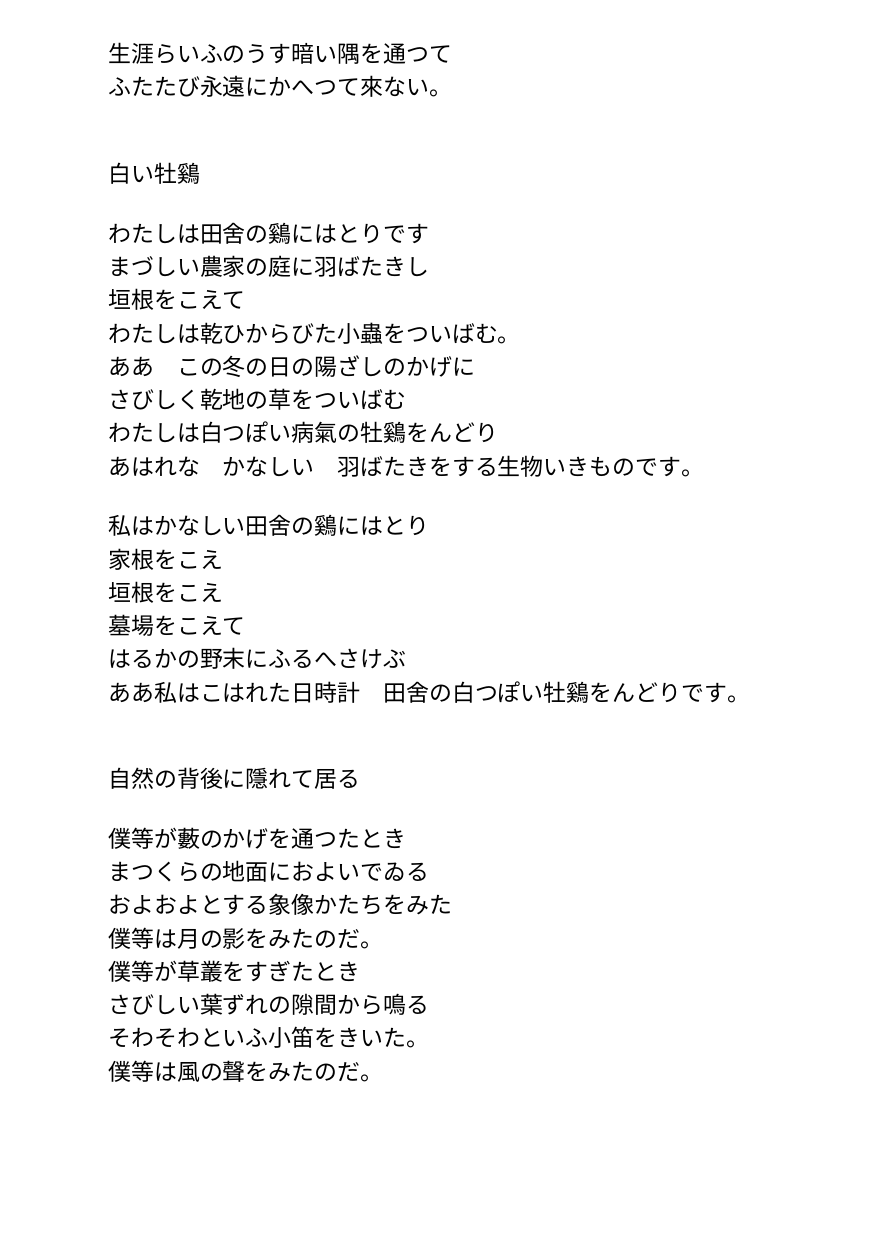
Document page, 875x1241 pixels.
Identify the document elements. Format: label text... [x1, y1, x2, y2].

text 垣根をこえて [72, 282, 802, 315]
text さびしく乾地の草をついばむ [72, 382, 802, 415]
text 生涯らいふのうす暗い隅を通つて [72, 36, 802, 69]
text わたしは乾ひからびた小蟲をついばむ。 [72, 315, 802, 349]
text あはれな かなしい 羽ばたきをする生物いきものです。 [72, 448, 802, 482]
text 家根をこえ [72, 541, 802, 575]
text およおよとする象像かたちをみた [72, 887, 802, 921]
text 僕等が草叢をすぎたとき [72, 954, 802, 987]
text ふたたび永遠にかへつて來ない。 [72, 69, 802, 102]
text 僕等は風の聲をみたのだ。 [72, 1053, 802, 1087]
text 自然の背後に隱れて居る [72, 761, 802, 794]
text まづしい農家の庭に羽ばたきし [72, 249, 802, 282]
text わたしは白つぽい病氣の牡鷄をんどり [72, 415, 802, 448]
text 垣根をこえ [72, 575, 802, 608]
text そわそわといふ小笛をきいた。 [72, 1020, 802, 1053]
text 墓場をこえて [72, 608, 802, 641]
text ああ私はこはれた日時計 田舍の白つぽい牡鷄をんどりです。 [72, 674, 802, 708]
text 僕等は月の影をみたのだ。 [72, 921, 802, 954]
text まつくらの地面におよいでゐる [72, 854, 802, 887]
text さびしい葉ずれの隙間から鳴る [72, 987, 802, 1020]
text わたしは田舍の鷄にはとりです [72, 216, 802, 249]
text 僕等が藪のかげを通つたとき [72, 821, 802, 854]
text 白い牡鷄 [72, 156, 802, 189]
text はるかの野末にふるへさけぶ [72, 641, 802, 674]
text 私はかなしい田舍の鷄にはとり [72, 508, 802, 541]
text ああ この冬の日の陽ざしのかげに [72, 349, 802, 382]
